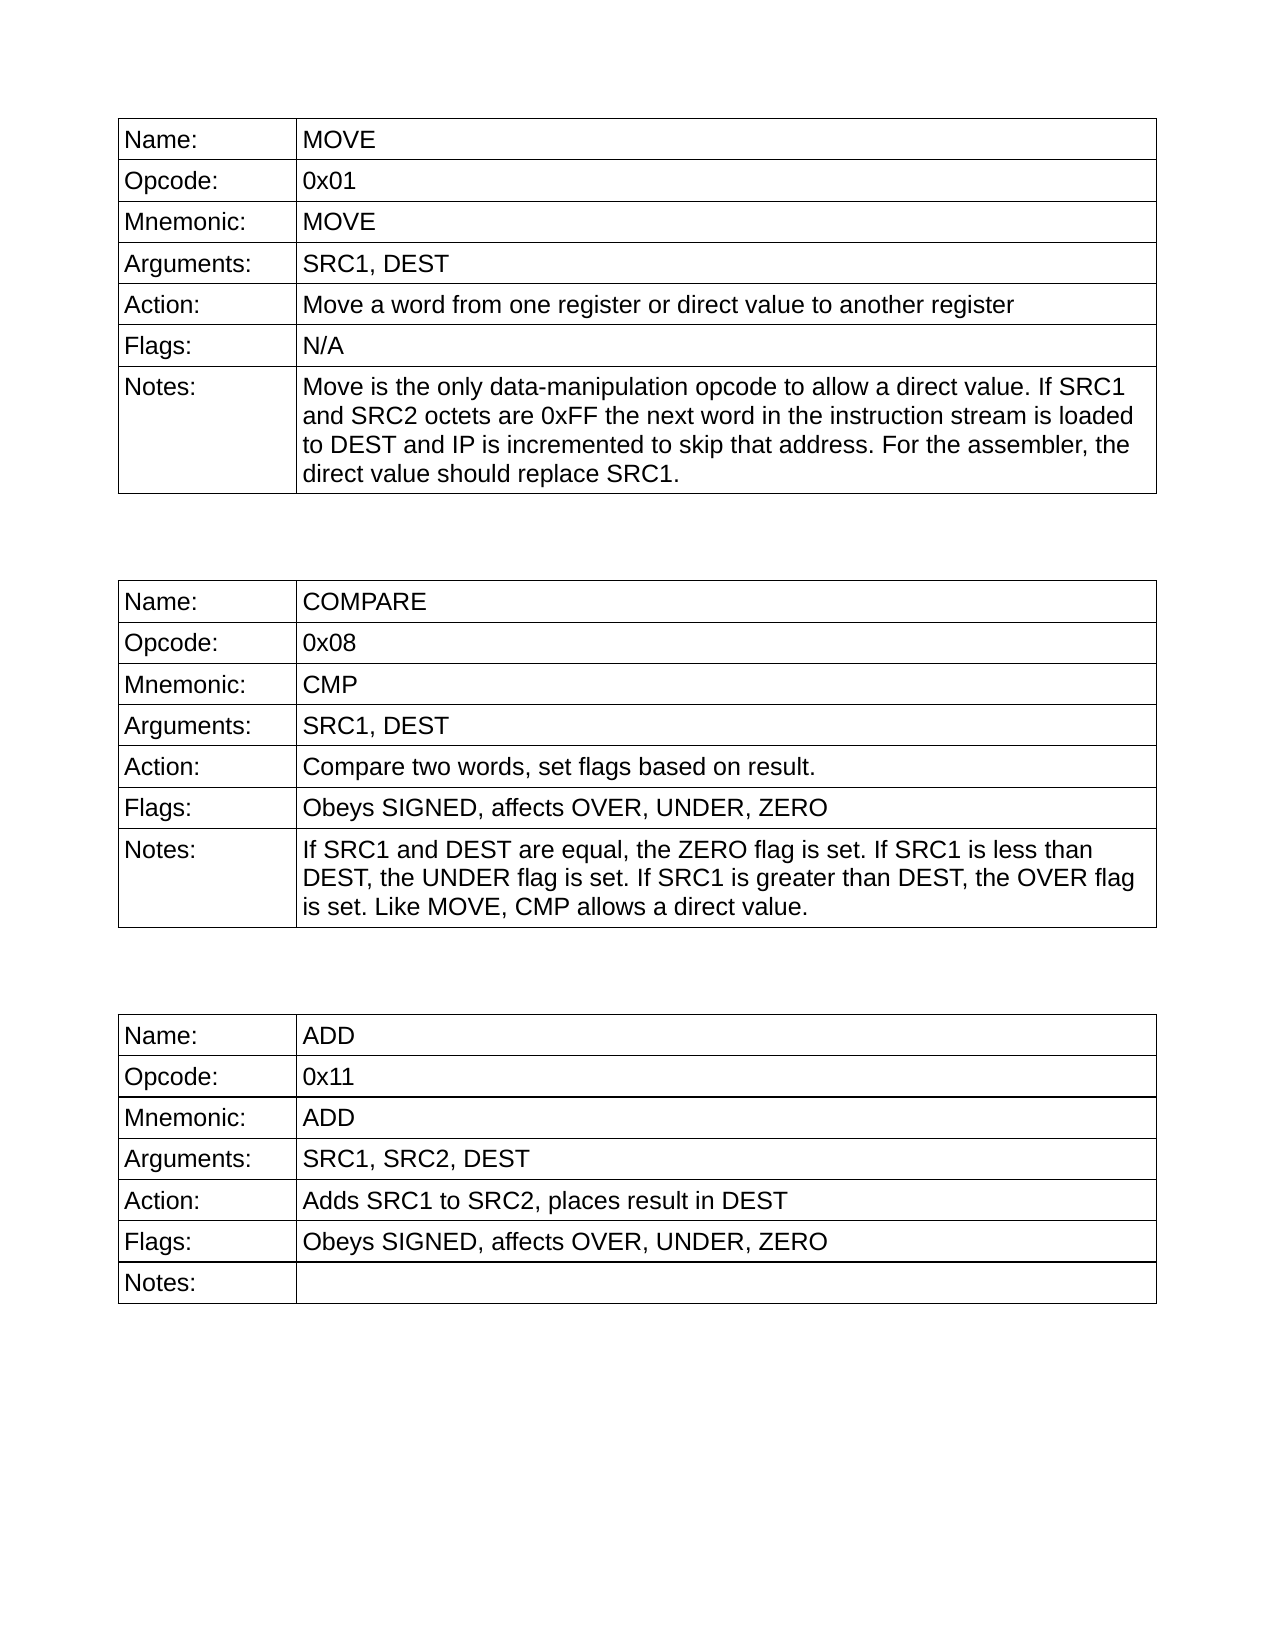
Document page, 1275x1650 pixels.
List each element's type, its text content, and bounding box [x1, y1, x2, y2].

table_cell SRC1, DEST [297, 705, 1156, 745]
table_cell Compare two words, set flags based on result. [297, 746, 1156, 787]
table_cell Arguments: [119, 1139, 296, 1179]
table_cell MOVE [297, 202, 1156, 242]
table_cell Opcode: [119, 160, 296, 201]
table_cell Flags: [119, 325, 296, 366]
table_cell Opcode: [119, 1056, 296, 1096]
table_cell Mnemonic: [119, 664, 296, 704]
table_header Name: [119, 119, 296, 159]
table_cell Notes: [119, 1263, 296, 1303]
table_cell 0x01 [297, 160, 1156, 201]
table_cell Action: [119, 284, 296, 324]
table_cell SRC1, DEST [297, 243, 1156, 283]
table_cell 0x08 [297, 623, 1156, 663]
table_cell N/A [297, 325, 1156, 366]
table_cell If SRC1 and DEST are equal, the ZERO flag is set. If SRC1 is less than DEST, the UNDER flag is set. If SRC1 is greater than DEST, the OVER flag is set. Like MOVE, CMP allows a direct value. [297, 829, 1156, 927]
table_cell Move is the only data-manipulation opcode to allow a direct value. If SRC1 and SRC2 octets are 0xFF the next word in the instruction stream is loaded to DEST and IP is incremented to skip that address. For the assembler, the direct value should replace SRC1. [297, 367, 1156, 493]
table_cell Opcode: [119, 623, 296, 663]
table_cell Move a word from one register or direct value to another register [297, 284, 1156, 324]
table_cell Arguments: [119, 243, 296, 283]
table_header COMPARE [297, 581, 1156, 622]
table_cell Action: [119, 1180, 296, 1220]
table_cell Flags: [119, 788, 296, 828]
table_cell Obeys SIGNED, affects OVER, UNDER, ZERO [297, 1221, 1156, 1261]
table_cell 0x11 [297, 1056, 1156, 1096]
table_header Name: [119, 581, 296, 622]
table_header ADD [297, 1015, 1156, 1055]
table_cell CMP [297, 664, 1156, 704]
table_cell Mnemonic: [119, 1098, 296, 1138]
table_cell SRC1, SRC2, DEST [297, 1139, 1156, 1179]
table_cell ADD [297, 1098, 1156, 1138]
table_cell [297, 1263, 1156, 1303]
table_cell Obeys SIGNED, affects OVER, UNDER, ZERO [297, 788, 1156, 828]
table_cell Arguments: [119, 705, 296, 745]
table_cell Action: [119, 746, 296, 787]
table_header Name: [119, 1015, 296, 1055]
table_cell Adds SRC1 to SRC2, places result in DEST [297, 1180, 1156, 1220]
table_cell Notes: [119, 829, 296, 927]
table_cell Mnemonic: [119, 202, 296, 242]
table_header MOVE [297, 119, 1156, 159]
table_cell Flags: [119, 1221, 296, 1261]
table_cell Notes: [119, 367, 296, 493]
